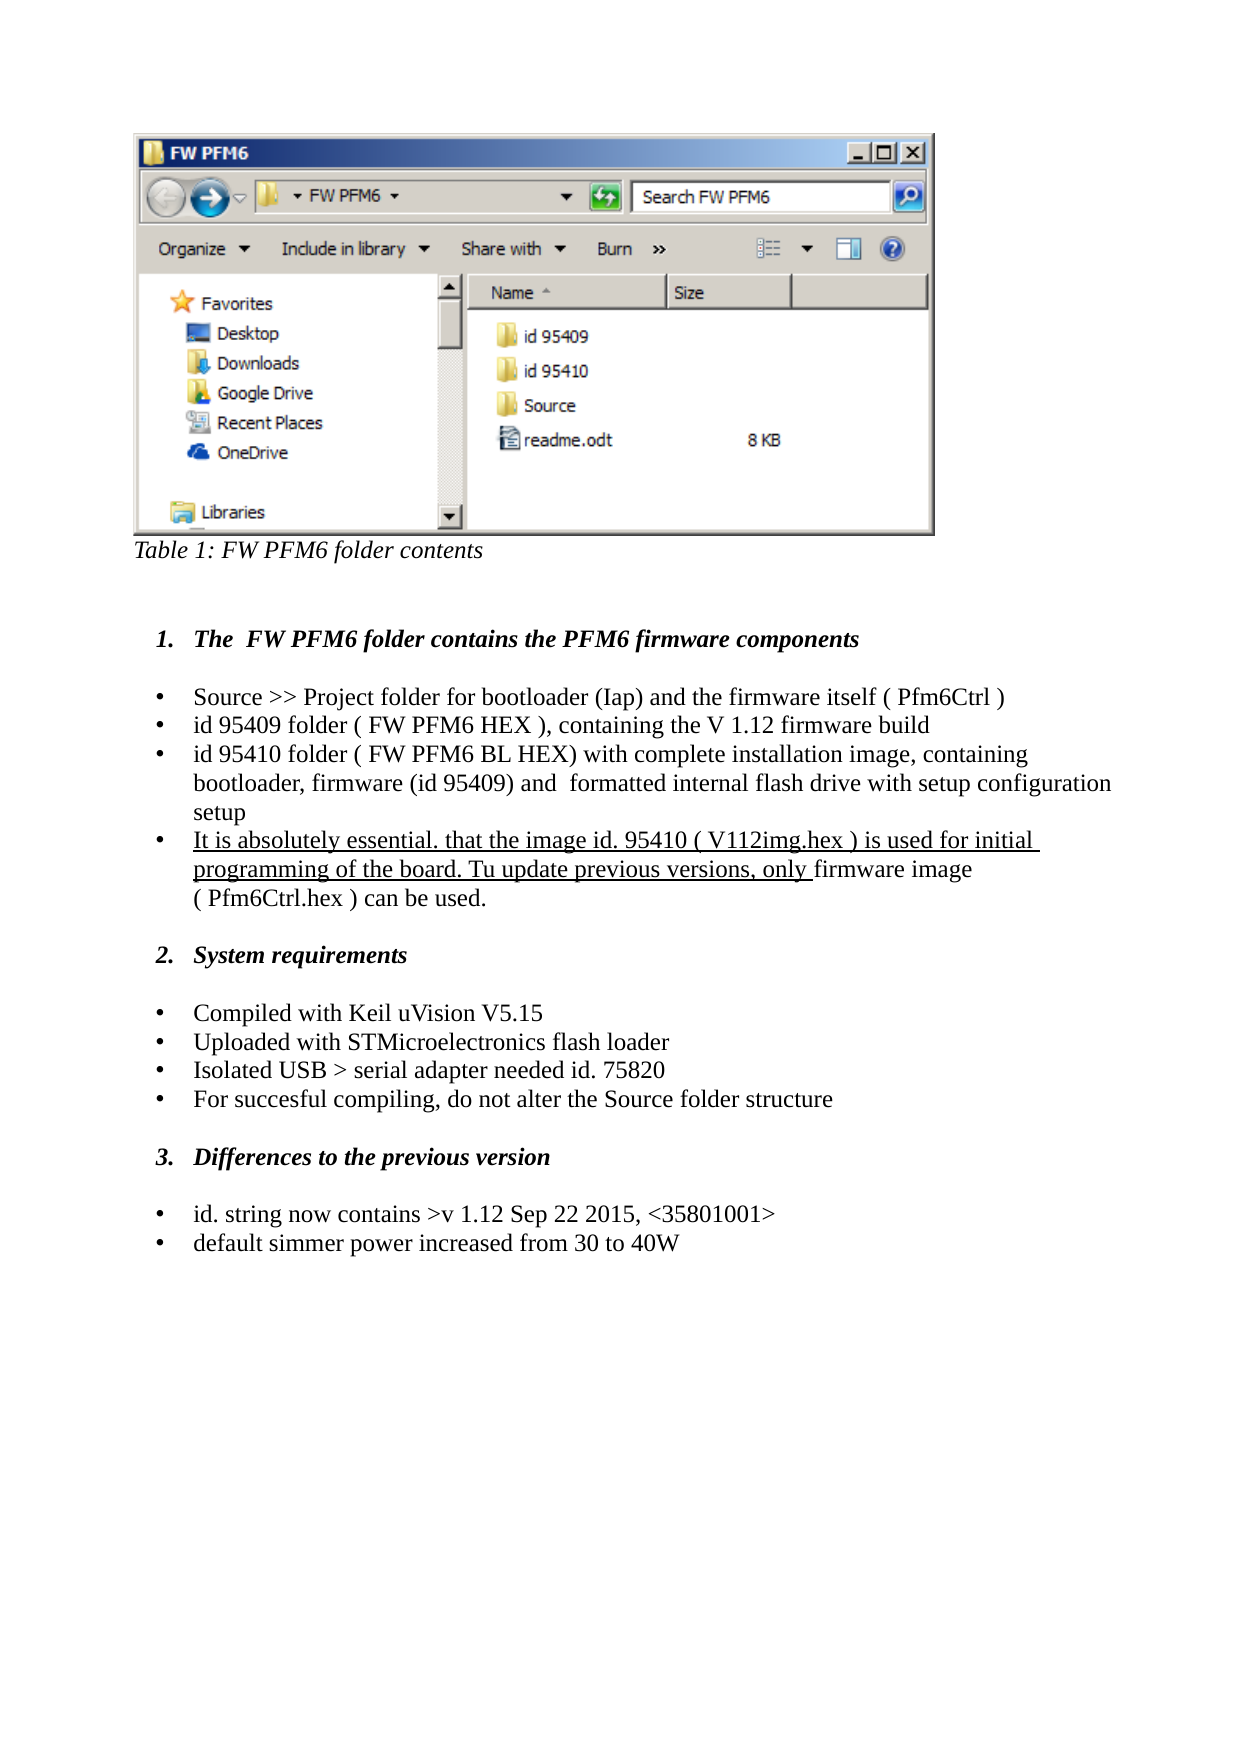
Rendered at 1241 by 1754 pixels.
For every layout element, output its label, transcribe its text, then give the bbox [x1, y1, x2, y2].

list Differences to the previous version [156, 1142, 1122, 1170]
list The FW PFM6 folder contains the PFM6 firmware components [156, 624, 1122, 653]
list System requirements [156, 940, 1122, 969]
list Source >> Project folder for bootloader (Iap) and the firmware itself ( Pfm6Ctrl ) [156, 682, 1122, 710]
text Table 1: FW PFM6 folder contents [133, 536, 935, 564]
list id 95409 folder ( FW PFM6 HEX ), containing the V 1.12 firmware build [156, 710, 1122, 739]
list It is absolutely essential. that the image id. 95410 ( V112img.hex ) is used for initial programming of the board. Tu update previous versions, only firmware image ( Pfm6Ctrl.hex ) can be used. [156, 825, 1122, 912]
list For succesful compiling, do not alter the Source folder structure [156, 1084, 1122, 1113]
list Isolated USB > serial adapter needed id. 75820 [156, 1055, 1122, 1084]
list default simmer power increased from 30 to 40W [156, 1228, 1122, 1257]
list id. string now contains >v 1.12 Sep 22 2015, <35801001> [156, 1199, 1122, 1228]
list Compiled with Keil uVision V5.15 [156, 998, 1122, 1027]
list Uploaded with STMicroelectronics flash loader [156, 1027, 1122, 1055]
list id 95410 folder ( FW PFM6 BL HEX) with complete installation image, containing bootloader, firmware (id 95409) and formatted internal flash drive with setup configuration setup [156, 739, 1122, 825]
picture [133, 133, 935, 536]
